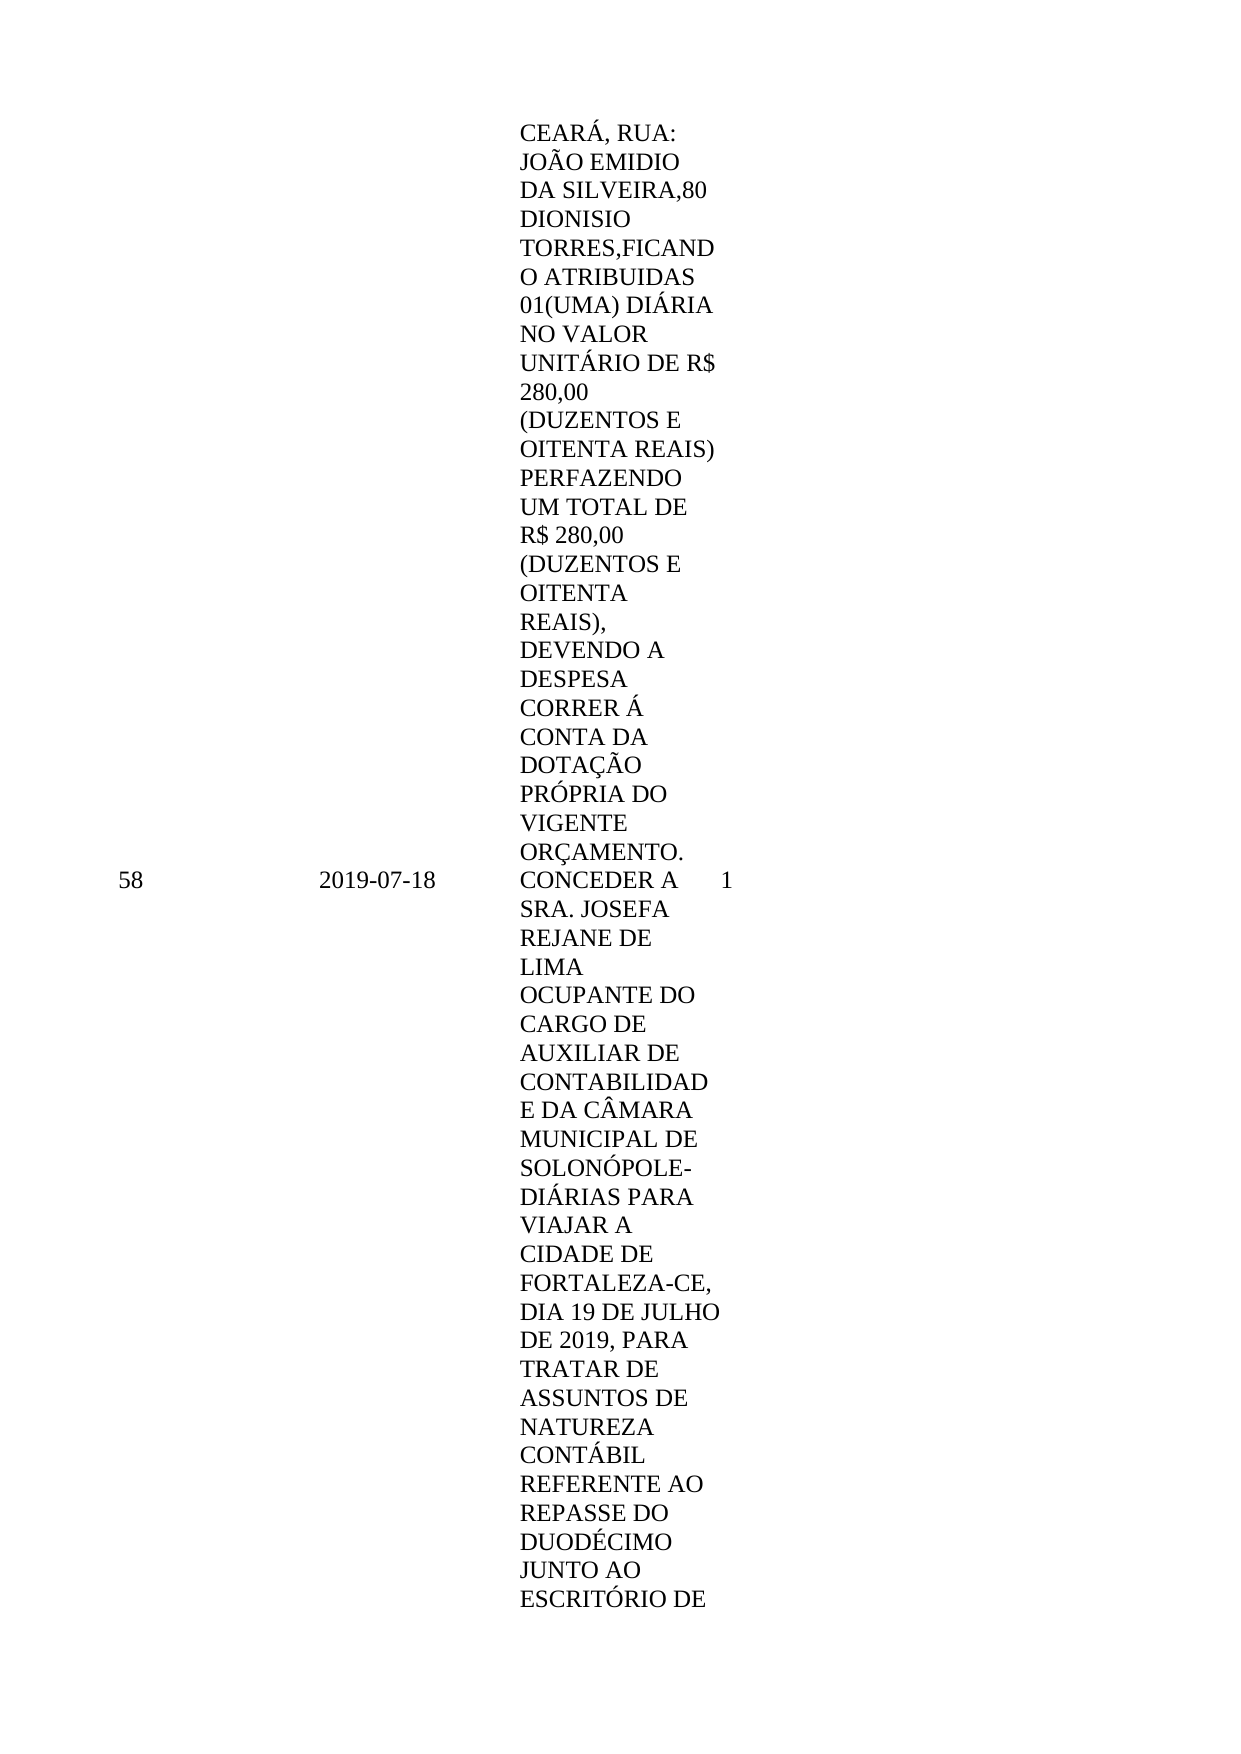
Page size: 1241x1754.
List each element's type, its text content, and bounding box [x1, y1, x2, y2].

table_cell 2019-07-18 [319, 866, 519, 1613]
table_cell 1 [720, 866, 921, 1613]
table_cell CONCEDER A SRA. JOSEFA REJANE DE LIMA OCUPANTE DO CARGO DE AUXILIAR DE CONTABILIDADE DA CÂMARA MUNICIPAL DE SOLONÓPOLE- DIÁRIAS PARA VIAJAR A CIDADE DE FORTALEZA-CE, DIA 19 DE JULHO DE 2019, PARA TRATAR DE ASSUNTOS DE NATUREZA CONTÁBIL REFERENTE AO REPASSE DO DUODÉCIMO JUNTO AO ESCRITÓRIO DE [520, 866, 720, 1613]
table_cell [921, 866, 1122, 1613]
table_cell 58 [118, 866, 319, 1613]
table_cell CEARÁ, RUA: JOÃO EMIDIO DA SILVEIRA,80 DIONISIO TORRES,FICANDO ATRIBUIDAS 01(UMA) DIÁRIA NO VALOR UNITÁRIO DE R$ 280,00 (DUZENTOS E OITENTA REAIS) PERFAZENDO UM TOTAL DE R$ 280,00 (DUZENTOS E OITENTA REAIS), DEVENDO A DESPESA CORRER Á CONTA DA DOTAÇÃO PRÓPRIA DO VIGENTE ORÇAMENTO. [520, 118, 720, 866]
table_cell [118, 118, 319, 866]
table_cell [921, 118, 1122, 866]
table_cell [720, 118, 921, 866]
table_cell [319, 118, 519, 866]
